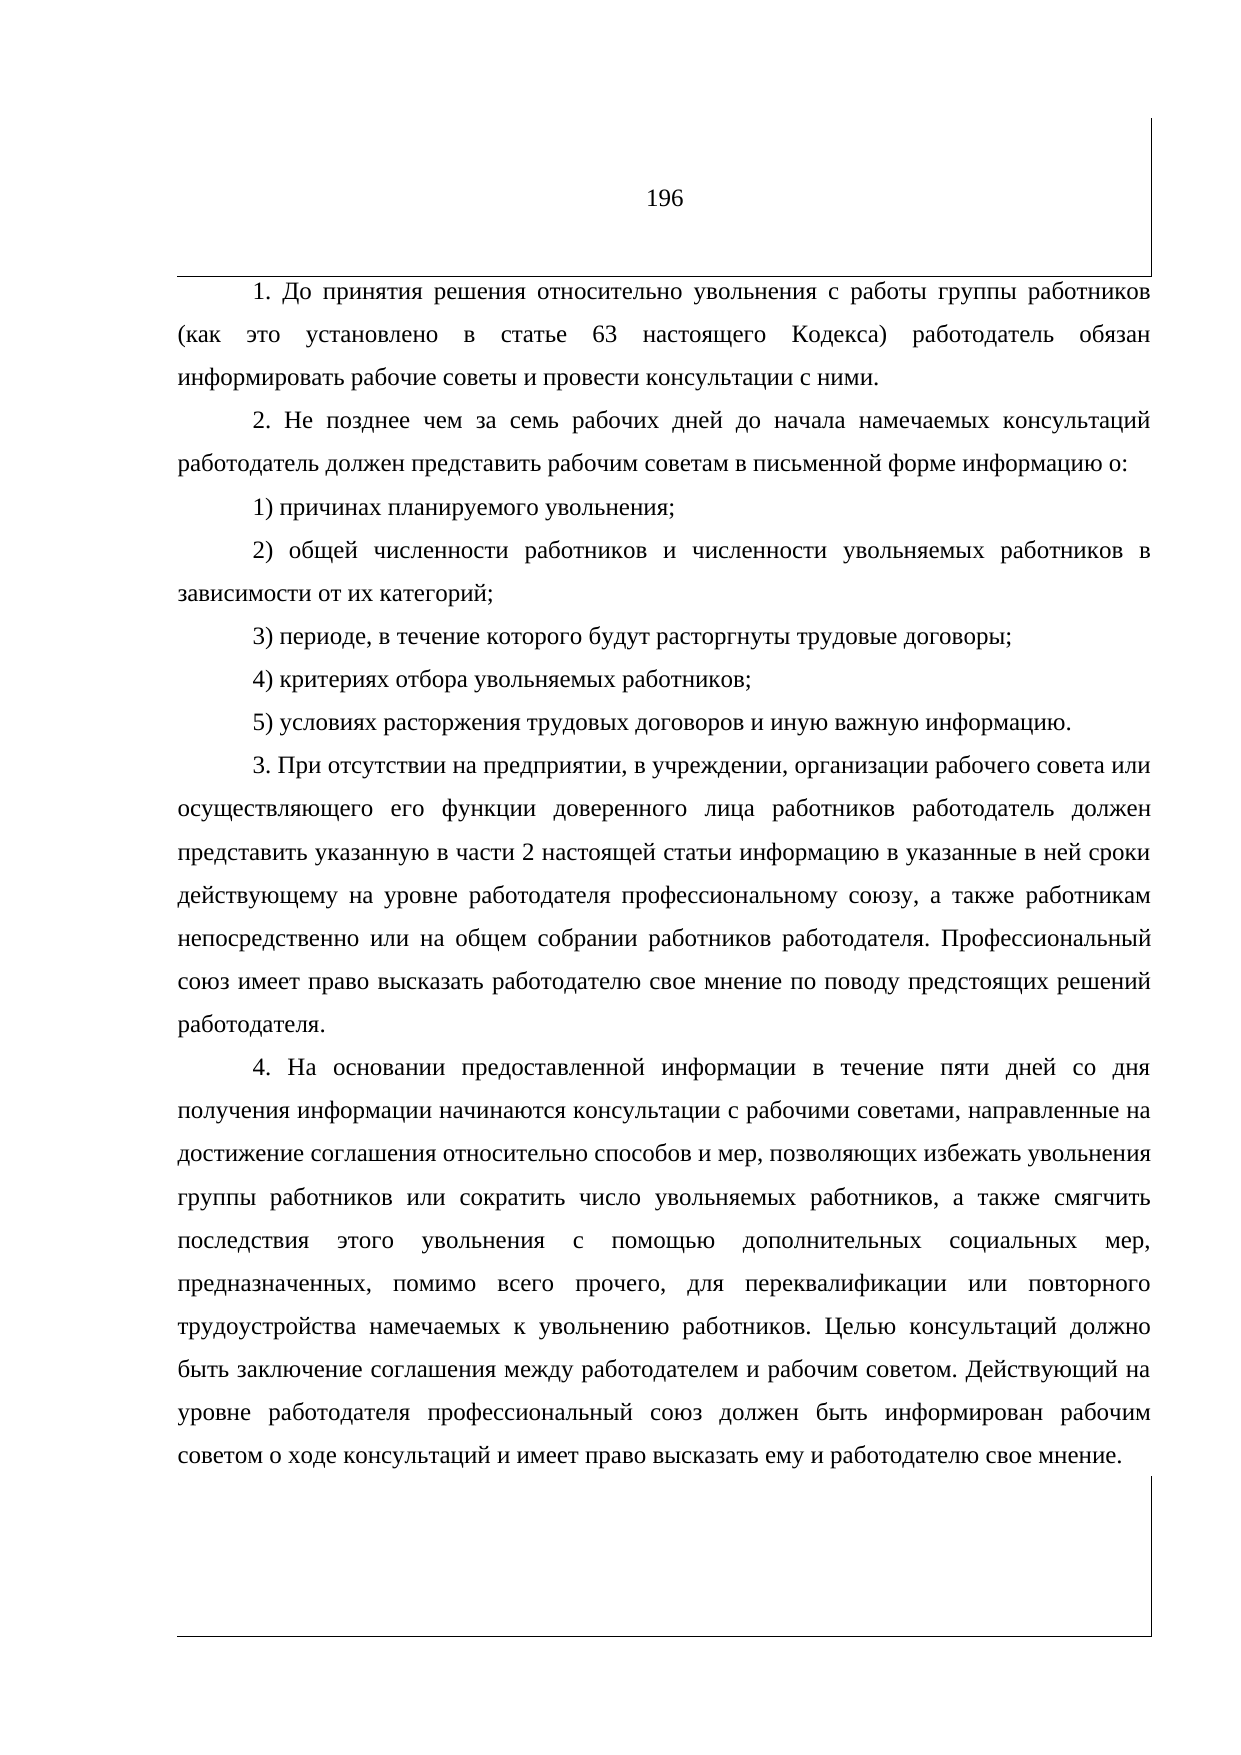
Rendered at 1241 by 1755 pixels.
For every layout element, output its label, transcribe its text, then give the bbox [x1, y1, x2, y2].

text 3. При отсутствии на предприятии, в учреждении, организации рабочего совета или осуществляющего его функции доверенного лица работников работодатель должен представить указанную в части 2 настоящей статьи информацию в указанные в ней сроки действующему на уровне работодателя профессиональному союзу, а также работникам непосредственно или на общем собрании работников работодателя. Профессиональный союз имеет право высказать работодателю свое мнение по поводу предстоящих решений работодателя. [177, 750, 1152, 1038]
text 4. На основании предоставленной информации в течение пяти дней со дня получения информации начинаются консультации с рабочими советами, направленные на достижение соглашения относительно способов и мер, позволяющих избежать увольнения группы работников или сократить число увольняемых работников, а также смягчить последствия этого увольнения с помощью дополнительных социальных мер, предназначенных, помимо всего прочего, для переквалификации или повторного трудоустройства намечаемых к увольнению работников. Целью консультаций должно быть заключение соглашения между работодателем и рабочим советом. Действующий на уровне работодателя профессиональный союз должен быть информирован рабочим советом о ходе консультаций и имеет право высказать ему и работодателю свое мнение. [177, 1052, 1152, 1469]
text 5) условиях расторжения трудовых договоров и иную важную информацию. [177, 707, 1152, 736]
text 1. До принятия решения относительно увольнения с работы группы работников (как это установлено в статье 63 настоящего Кодекса) работодатель обязан информировать рабочие советы и провести консультации с ними. [177, 276, 1152, 391]
text 1) причинах планируемого увольнения; [177, 492, 1152, 520]
text 3) периоде, в течение которого будут расторгнуты трудовые договоры; [177, 621, 1152, 650]
text 2) общей численности работников и численности увольняемых работников в зависимости от их категорий; [177, 535, 1152, 607]
text 2. Не позднее чем за семь рабочих дней до начала намечаемых консультаций работодатель должен представить рабочим советам в письменной форме информацию о: [177, 405, 1152, 477]
text 4) критериях отбора увольняемых работников; [177, 664, 1152, 693]
